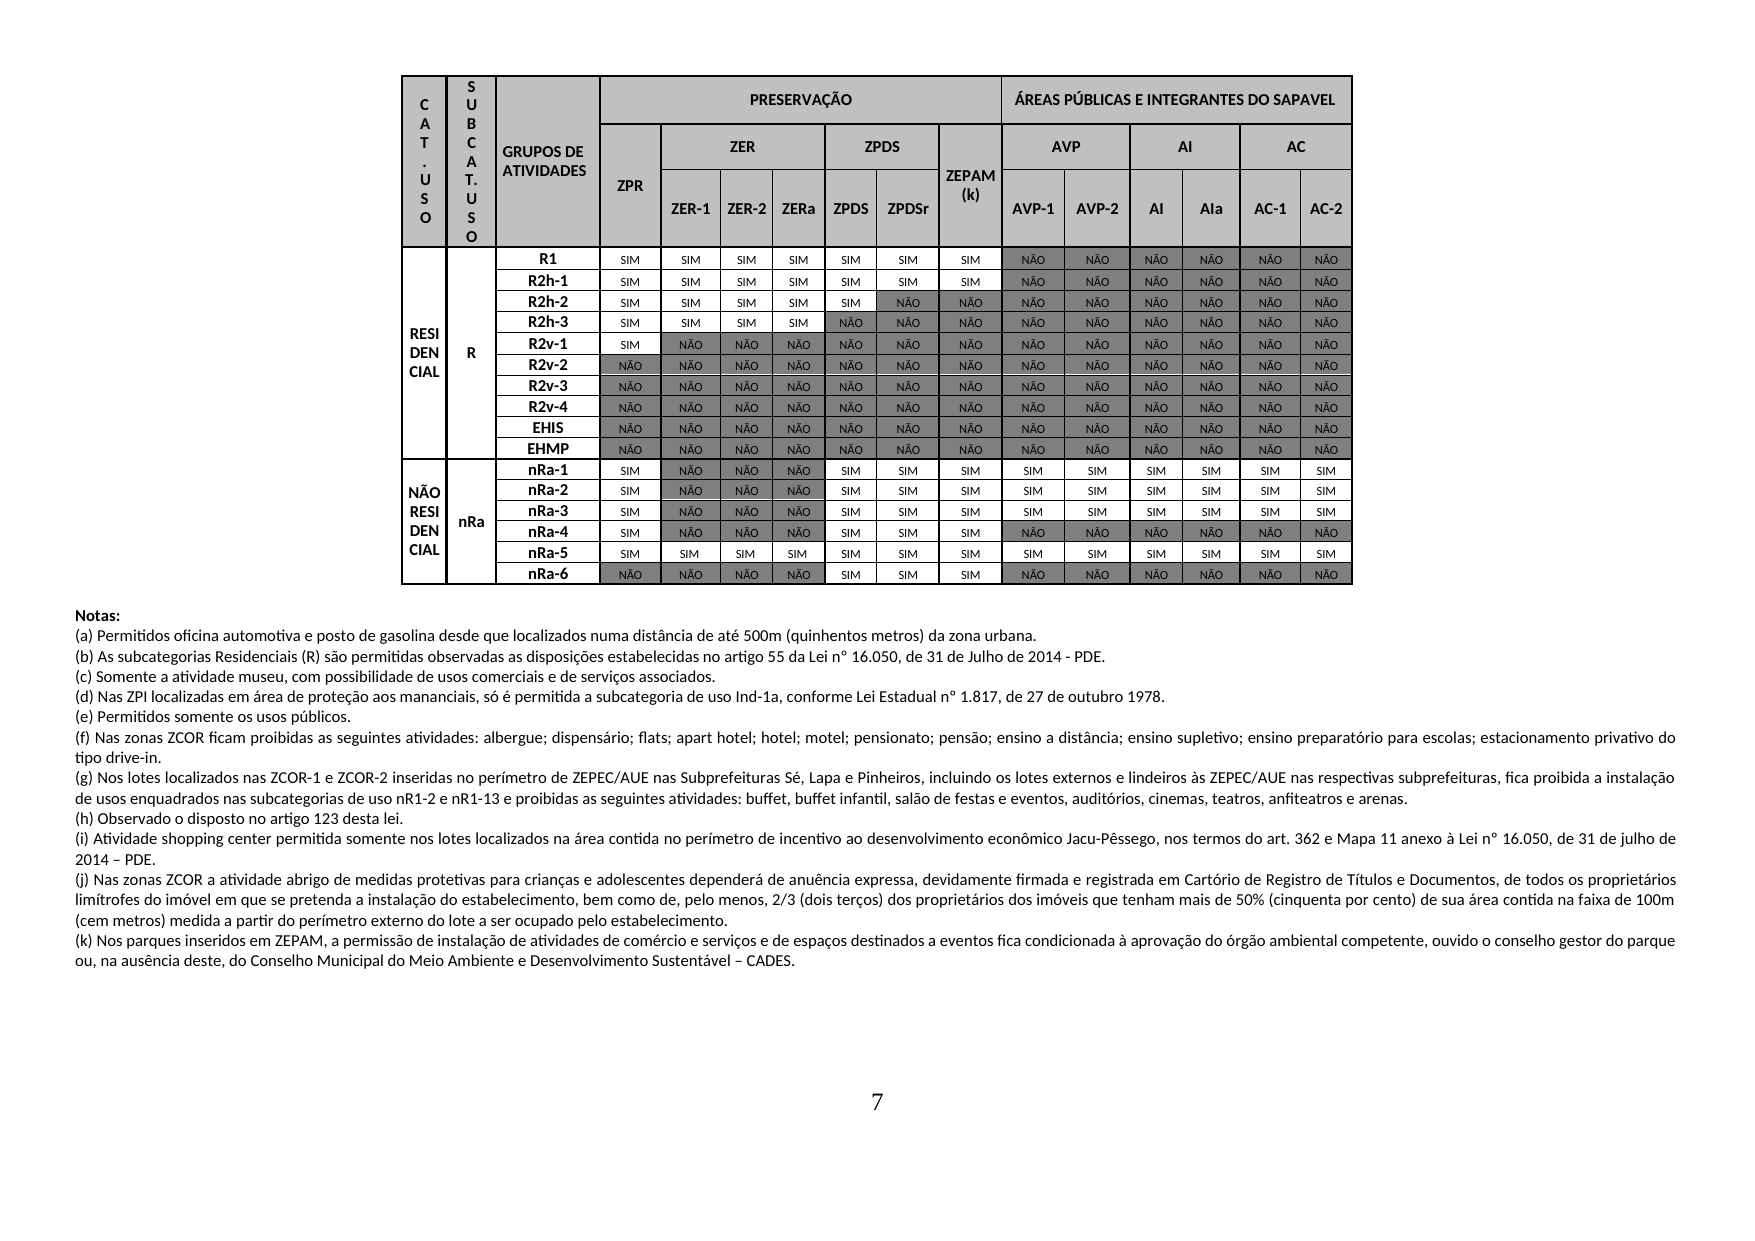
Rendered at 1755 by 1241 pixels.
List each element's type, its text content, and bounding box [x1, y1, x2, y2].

text (e) Permitidos somente os usos públicos. [75, 707, 1679, 727]
table_cell NÃO [662, 417, 720, 437]
table_cell NÃO [662, 460, 720, 479]
table_cell SIM [601, 460, 660, 479]
table_cell NÃO [940, 312, 1001, 332]
table_cell NÃO [1183, 312, 1239, 332]
table_cell NÃO [1301, 417, 1351, 437]
table_cell NÃO [1131, 563, 1182, 583]
text (g) Nos lotes localizados nas ZCOR-1 e ZCOR-2 inseridas no perímetro de ZEPEC/AUE nas Subprefeituras Sé, Lapa e Pinheiros, incluindo os lotes externos e lindeiros às ZEPEC/AUE nas respectivas subprefeituras, fica proibida a instalação de usos enquadrados nas subcategorias de uso nR1-2 e nR1-13 e proibidas as seguintes atividades: buffet, buffet infantil, salão de festas e eventos, auditórios, cinemas, teatros, anfiteatros e arenas. [75, 768, 1679, 808]
table_cell NÃO [1183, 521, 1239, 541]
table_cell ZPR [601, 125, 660, 246]
table_cell NÃO [721, 376, 772, 395]
table_cell NÃO [662, 521, 720, 541]
table_cell SIM [773, 248, 824, 269]
table_cell SIM [773, 542, 824, 562]
table_cell NÃO [877, 333, 938, 354]
table_cell ZPDS [826, 125, 938, 169]
table_cell NÃO [721, 333, 772, 354]
table_cell NÃO [1241, 438, 1300, 458]
table_cell NÃO [1241, 333, 1300, 354]
table_cell SIM [773, 270, 824, 290]
table_cell R1 [497, 248, 599, 269]
table_cell NÃO [721, 501, 772, 520]
table_cell NÃO [1065, 312, 1129, 332]
table_cell R [448, 248, 495, 458]
table_cell NÃO [1183, 270, 1239, 290]
table_cell NÃO [1003, 376, 1064, 395]
table_cell SIM [1183, 542, 1239, 562]
table_cell NÃO [877, 438, 938, 458]
table_cell NÃO [1065, 521, 1129, 541]
table_cell NÃO [1065, 333, 1129, 354]
table_header GRUPOS DE ATIVIDADES [497, 77, 599, 246]
table_cell NÃO [1131, 376, 1182, 395]
table_cell NÃO [877, 396, 938, 416]
table_cell NÃO [1241, 396, 1300, 416]
table_cell NÃO [773, 333, 824, 354]
table_cell NÃO [1003, 355, 1064, 374]
table_cell EHIS [497, 417, 599, 437]
table_cell NÃO [1183, 355, 1239, 374]
table_cell SIM [721, 248, 772, 269]
table_cell NÃO [1183, 291, 1239, 311]
table_cell SIM [1301, 480, 1351, 499]
table_cell NÃO [721, 438, 772, 458]
table_cell NÃO [601, 438, 660, 458]
table_cell NÃO [662, 563, 720, 583]
table_cell ZEPAM (k) [940, 125, 1001, 246]
table_cell NÃO [721, 355, 772, 374]
table_cell NÃO [1183, 376, 1239, 395]
table_cell SIM [721, 270, 772, 290]
table_cell NÃO [1003, 417, 1064, 437]
table_cell nRa [448, 460, 495, 583]
table_cell SIM [940, 460, 1001, 479]
table_cell NÃO [1301, 333, 1351, 354]
table_cell NÃO [1183, 248, 1239, 269]
table_cell AI [1131, 170, 1182, 246]
table_cell NÃO [826, 312, 876, 332]
table_cell SIM [1003, 460, 1064, 479]
table_cell SIM [601, 501, 660, 520]
table_cell NÃO [721, 563, 772, 583]
table_cell SIM [826, 291, 876, 311]
table_cell NÃO [1003, 396, 1064, 416]
table_cell SIM [826, 542, 876, 562]
table_cell NÃO [1301, 563, 1351, 583]
table_cell R2v-4 [497, 396, 599, 416]
table_cell SIM [877, 521, 938, 541]
table_cell SIM [940, 542, 1001, 562]
table_cell SIM [826, 501, 876, 520]
table_cell NÃO [826, 438, 876, 458]
table_cell R2v-2 [497, 355, 599, 374]
table_cell NÃO [826, 396, 876, 416]
table_header CAT. USO [403, 77, 445, 246]
table_cell NÃO [1301, 291, 1351, 311]
table_cell NÃO [877, 376, 938, 395]
table_cell nRa-2 [497, 480, 599, 499]
table_cell R2h-3 [497, 312, 599, 332]
table_cell NÃO [1065, 376, 1129, 395]
table_cell ZER-1 [662, 170, 720, 246]
table_cell SIM [773, 291, 824, 311]
table_cell nRa-4 [497, 521, 599, 541]
table_cell NÃO [1301, 312, 1351, 332]
table_cell SIM [1241, 460, 1300, 479]
table_cell SIM [662, 291, 720, 311]
table_cell SIM [1241, 542, 1300, 562]
table_cell SIM [601, 270, 660, 290]
table_cell AC-1 [1241, 170, 1300, 246]
table_cell NÃO [1003, 521, 1064, 541]
table_cell NÃO [662, 480, 720, 499]
table_cell SIM [826, 248, 876, 269]
table_cell nRa-5 [497, 542, 599, 562]
table_cell NÃO [1241, 312, 1300, 332]
table_cell AC [1241, 125, 1351, 169]
table_cell SIM [721, 291, 772, 311]
table_cell SIM [877, 480, 938, 499]
table_cell NÃO [662, 396, 720, 416]
table_header PRESERVAÇÃO [601, 77, 1001, 123]
table_cell NÃO [1003, 312, 1064, 332]
table_cell NÃO [1065, 563, 1129, 583]
table_cell NÃO [773, 376, 824, 395]
table_cell SIM [1003, 501, 1064, 520]
table_cell SIM [826, 460, 876, 479]
table_cell NÃO [773, 417, 824, 437]
table_cell SIM [940, 563, 1001, 583]
table_cell EHMP [497, 438, 599, 458]
table_cell NÃO [940, 438, 1001, 458]
table_cell NÃO [662, 376, 720, 395]
table_header SUBCAT. USO [448, 77, 495, 246]
table_cell NÃO [662, 333, 720, 354]
text (j) Nas zonas ZCOR a atividade abrigo de medidas protetivas para crianças e adolescentes dependerá de anuência expressa, devidamente firmada e registrada em Cartório de Registro de Títulos e Documentos, de todos os proprietários limítrofes do imóvel em que se pretenda a instalação do estabelecimento, bem como de, pelo menos, 2/3 (dois terços) dos proprietários dos imóveis que tenham mais de 50% (cinquenta por cento) de sua área contida na faixa de 100m (cem metros) medida a partir do perímetro externo do lote a ser ocupado pelo estabelecimento. [75, 869, 1679, 930]
table_cell SIM [1183, 460, 1239, 479]
table_cell NÃO [877, 417, 938, 437]
table_cell NÃO [1301, 376, 1351, 395]
table_cell NÃO [940, 333, 1001, 354]
table_cell NÃO [1241, 417, 1300, 437]
table_cell ZPDS [826, 170, 876, 246]
text (f) Nas zonas ZCOR ficam proibidas as seguintes atividades: albergue; dispensário; flats; apart hotel; hotel; motel; pensionato; pensão; ensino a distância; ensino supletivo; ensino preparatório para escolas; estacionamento privativo do tipo drive-in. [75, 727, 1679, 768]
table_cell NÃO [721, 460, 772, 479]
table_cell NÃO [1241, 270, 1300, 290]
table_cell SIM [1183, 501, 1239, 520]
text (i) Atividade shopping center permitida somente nos lotes localizados na área contida no perímetro de incentivo ao desenvolvimento econômico Jacu-Pêssego, nos termos do art. 362 e Mapa 11 anexo à Lei nº 16.050, de 31 de julho de 2014 – PDE. [75, 829, 1679, 869]
table_cell NÃO [662, 438, 720, 458]
table_cell NÃO [1183, 333, 1239, 354]
table_cell SIM [940, 248, 1001, 269]
table_cell SIM [877, 501, 938, 520]
text Notas: [75, 605, 1679, 626]
table_cell NÃO [1183, 396, 1239, 416]
text (k) Nos parques inseridos em ZEPAM, a permissão de instalação de atividades de comércio e serviços e de espaços destinados a eventos fica condicionada à aprovação do órgão ambiental competente, ouvido o conselho gestor do parque ou, na ausência deste, do Conselho Municipal do Meio Ambiente e Desenvolvimento Sustentável – CADES. [75, 930, 1679, 971]
table_cell SIM [662, 542, 720, 562]
text (b) As subcategorias Residenciais (R) são permitidas observadas as disposições estabelecidas no artigo 55 da Lei nº 16.050, de 31 de Julho de 2014 - PDE. [75, 646, 1679, 666]
table_cell NÃO [773, 396, 824, 416]
table_cell NÃO [601, 563, 660, 583]
table_cell NÃO [940, 355, 1001, 374]
table_cell NÃO [721, 480, 772, 499]
table_cell NÃO [1183, 438, 1239, 458]
text (c) Somente a atividade museu, com possibilidade de usos comerciais e de serviços associados. [75, 666, 1679, 686]
table_cell NÃO [1241, 376, 1300, 395]
table_cell NÃO [1003, 438, 1064, 458]
table_cell SIM [1003, 480, 1064, 499]
table_cell NÃO [1003, 291, 1064, 311]
table_cell NÃO [1131, 396, 1182, 416]
table_cell NÃO [1003, 270, 1064, 290]
table_cell SIM [1131, 501, 1182, 520]
table_cell nRa-1 [497, 460, 599, 479]
table_cell R2h-1 [497, 270, 599, 290]
table_cell NÃO [1241, 355, 1300, 374]
table_cell SIM [601, 521, 660, 541]
table_cell NÃO [1183, 563, 1239, 583]
table_cell SIM [721, 542, 772, 562]
table_cell SIM [601, 333, 660, 354]
table_cell NÃO [940, 396, 1001, 416]
table_cell NÃO [773, 460, 824, 479]
table_cell NÃO [662, 355, 720, 374]
table_cell SIM [1241, 480, 1300, 499]
table_cell NÃO [1003, 248, 1064, 269]
table_cell SIM [721, 312, 772, 332]
table_cell SIM [826, 480, 876, 499]
table_cell NÃO [1301, 270, 1351, 290]
table_cell R2v-1 [497, 333, 599, 354]
table_cell ZPDSr [877, 170, 938, 246]
table_cell NÃO [601, 417, 660, 437]
table_cell NÃO [1003, 563, 1064, 583]
table_cell SIM [1065, 542, 1129, 562]
table_cell NÃO [940, 291, 1001, 311]
table_cell SIM [877, 248, 938, 269]
table_cell NÃO [721, 521, 772, 541]
table_cell SIM [940, 521, 1001, 541]
table_cell SIM [662, 312, 720, 332]
table_cell NÃO [1131, 333, 1182, 354]
table_cell NÃO [877, 291, 938, 311]
table_cell SIM [662, 248, 720, 269]
table_cell SIM [601, 480, 660, 499]
table_cell SIM [877, 460, 938, 479]
text (d) Nas ZPI localizadas em área de proteção aos mananciais, só é permitida a subcategoria de uso Ind-1a, conforme Lei Estadual nº 1.817, de 27 de outubro 1978. [75, 686, 1679, 707]
table_cell NÃO [940, 417, 1001, 437]
table_cell NÃO [1241, 521, 1300, 541]
table_cell SIM [877, 270, 938, 290]
table_cell SIM [826, 521, 876, 541]
table_cell NÃO [1241, 563, 1300, 583]
table_cell ZERa [773, 170, 824, 246]
table_cell SIM [601, 291, 660, 311]
table_cell NÃO [1183, 417, 1239, 437]
table_cell NÃO RESIDENCIAL [403, 460, 445, 583]
table_cell NÃO [773, 501, 824, 520]
table_cell NÃO [826, 376, 876, 395]
table_cell NÃO [1065, 417, 1129, 437]
table_cell NÃO [1301, 438, 1351, 458]
table_cell R2h-2 [497, 291, 599, 311]
table_cell AVP [1003, 125, 1129, 169]
table_cell ZER [662, 125, 824, 169]
table_cell NÃO [773, 563, 824, 583]
table_cell SIM [1065, 460, 1129, 479]
table_cell NÃO [940, 376, 1001, 395]
table_cell SIM [1065, 501, 1129, 520]
table_header ÁREAS PÚBLICAS E INTEGRANTES DO SAPAVEL [1002, 77, 1351, 123]
table_cell SIM [601, 312, 660, 332]
table_cell NÃO [1241, 291, 1300, 311]
table_cell NÃO [601, 355, 660, 374]
table_cell NÃO [1131, 521, 1182, 541]
table_cell nRa-3 [497, 501, 599, 520]
table_cell AI [1131, 125, 1239, 169]
table_cell NÃO [1301, 521, 1351, 541]
table_cell NÃO [877, 355, 938, 374]
table_cell NÃO [1241, 248, 1300, 269]
table_cell R2v-3 [497, 376, 599, 395]
table_cell SIM [662, 270, 720, 290]
table_cell AVP-2 [1065, 170, 1129, 246]
table_cell SIM [877, 563, 938, 583]
table_cell NÃO [1301, 248, 1351, 269]
table_cell NÃO [1131, 438, 1182, 458]
table_cell NÃO [1301, 396, 1351, 416]
table_cell AIa [1183, 170, 1239, 246]
table_cell NÃO [826, 333, 876, 354]
table_cell SIM [1131, 480, 1182, 499]
table_cell SIM [940, 501, 1001, 520]
table_cell SIM [940, 270, 1001, 290]
table_cell SIM [826, 270, 876, 290]
table_cell SIM [773, 312, 824, 332]
table_cell NÃO [1131, 291, 1182, 311]
table_cell NÃO [1065, 355, 1129, 374]
table_cell NÃO [773, 521, 824, 541]
table_cell SIM [1003, 542, 1064, 562]
table_cell RESIDENCIAL [403, 248, 445, 458]
table_cell AVP-1 [1003, 170, 1064, 246]
text (a) Permitidos oficina automotiva e posto de gasolina desde que localizados numa distância de até 500m (quinhentos metros) da zona urbana. [75, 626, 1679, 646]
table_cell NÃO [773, 438, 824, 458]
table_cell SIM [1065, 480, 1129, 499]
table_cell AC-2 [1301, 170, 1351, 246]
table_cell NÃO [601, 376, 660, 395]
table_cell SIM [877, 542, 938, 562]
table_cell NÃO [721, 396, 772, 416]
table_cell NÃO [1131, 355, 1182, 374]
table_cell SIM [940, 480, 1001, 499]
table_cell NÃO [1065, 248, 1129, 269]
table_cell NÃO [721, 417, 772, 437]
table_cell ZER-2 [721, 170, 772, 246]
table_cell SIM [1131, 460, 1182, 479]
table_cell NÃO [1131, 270, 1182, 290]
table_cell SIM [1131, 542, 1182, 562]
table_cell NÃO [1065, 396, 1129, 416]
table_cell NÃO [1131, 248, 1182, 269]
table_cell NÃO [1065, 291, 1129, 311]
table_cell SIM [1183, 480, 1239, 499]
table_cell SIM [1241, 501, 1300, 520]
table_cell SIM [1301, 460, 1351, 479]
table_cell NÃO [1131, 417, 1182, 437]
table_cell NÃO [1065, 438, 1129, 458]
table_cell SIM [601, 248, 660, 269]
table_cell SIM [1301, 542, 1351, 562]
table_cell NÃO [1003, 333, 1064, 354]
table_cell nRa-6 [497, 563, 599, 583]
table_cell NÃO [1301, 355, 1351, 374]
table_cell NÃO [601, 396, 660, 416]
table_cell NÃO [877, 312, 938, 332]
table_cell NÃO [826, 355, 876, 374]
table_cell NÃO [662, 501, 720, 520]
table_cell NÃO [826, 417, 876, 437]
table_cell SIM [1301, 501, 1351, 520]
table_cell NÃO [1131, 312, 1182, 332]
table_cell NÃO [773, 480, 824, 499]
table_cell SIM [601, 542, 660, 562]
table_cell NÃO [1065, 270, 1129, 290]
table_cell NÃO [773, 355, 824, 374]
table_cell SIM [826, 563, 876, 583]
text (h) Observado o disposto no artigo 123 desta lei. [75, 808, 1679, 829]
